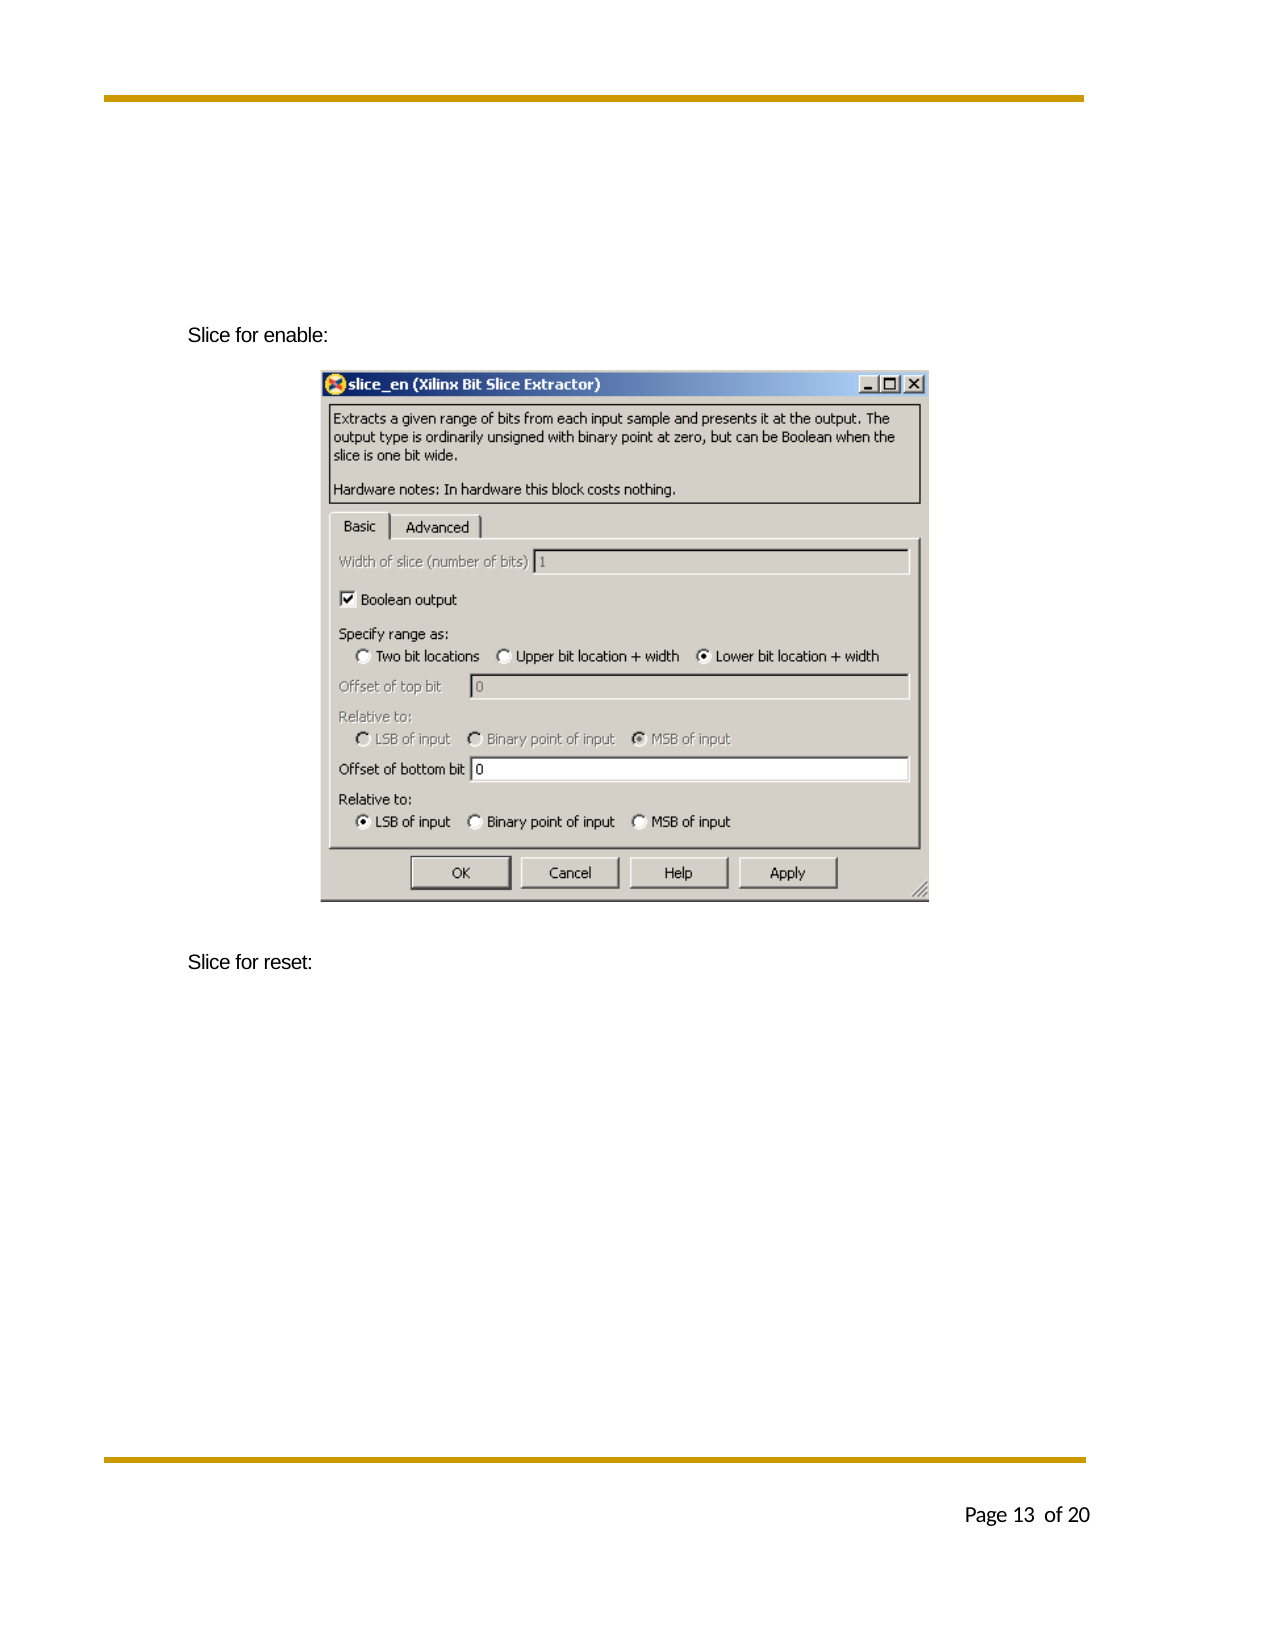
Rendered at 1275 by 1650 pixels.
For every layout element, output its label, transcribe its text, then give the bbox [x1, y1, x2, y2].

text Slice for reset: [187, 950, 1062, 974]
picture [320, 370, 929, 902]
text Slice for enable: [187, 322, 1062, 346]
